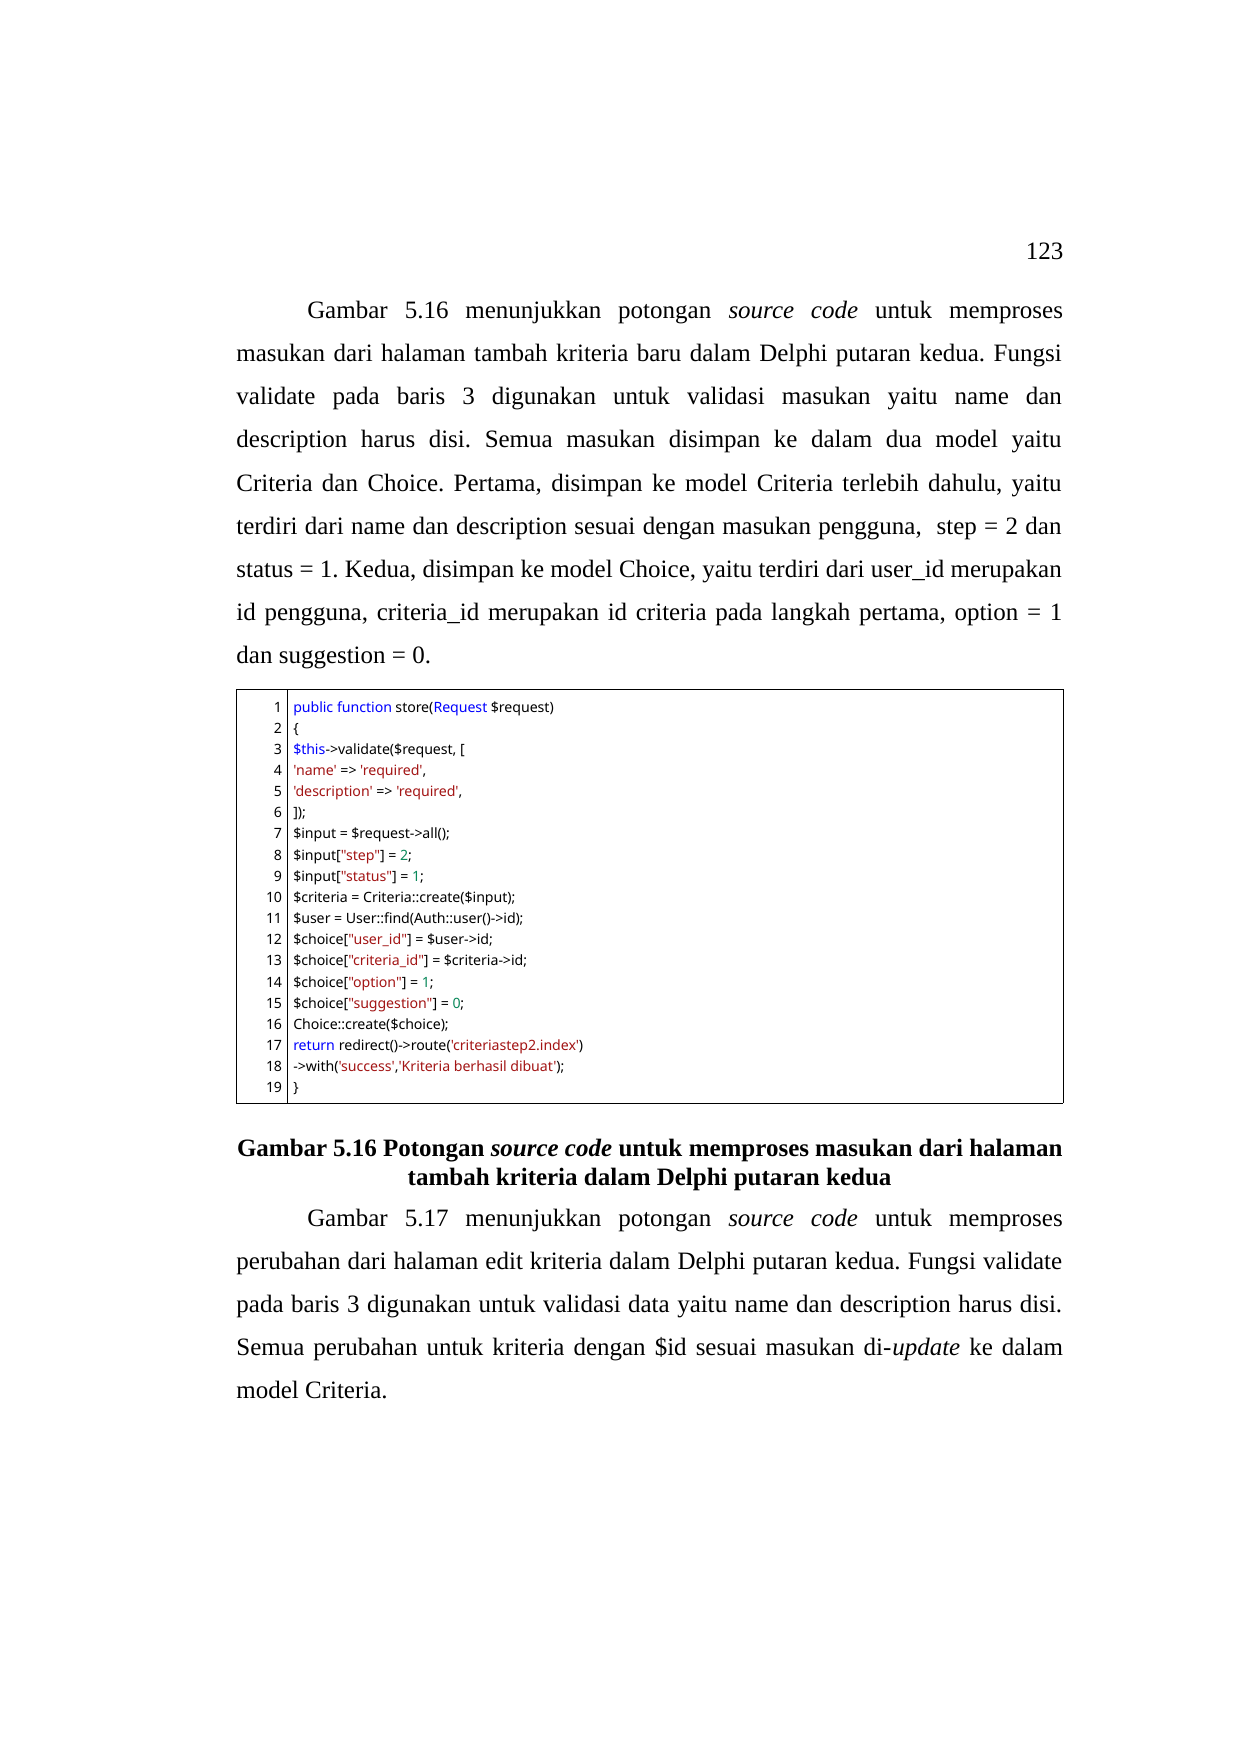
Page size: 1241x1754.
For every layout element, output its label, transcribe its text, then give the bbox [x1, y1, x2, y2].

table_header public function store(Request $request) { $this->validate($request, [ 'name' => 'required', 'description' => 'required', ]); $input = $request->all(); $input["step"] = 2; $input["status"] = 1; $criteria = Criteria::create($input); $user = User::find(Auth::user()->id); $choice["user_id"] = $user->id; $choice["criteria_id"] = $criteria->id; $choice["option"] = 1; $choice["suggestion"] = 0; Choice::create($choice); return redirect()->route('criteriastep2.index') ->with('success','Kriteria berhasil dibuat'); } [288, 690, 1063, 1103]
table_header 1 2 3 4 5 6 7 8 9 10 11 12 13 14 15 16 17 18 19 [237, 690, 287, 1103]
text Gambar 5.16 menunjukkan potongan source code untuk memproses masukan dari halaman tambah kriteria baru dalam Delphi putaran kedua. Fungsi validate pada baris 3 digunakan untuk validasi masukan yaitu name dan description harus disi. Semua masukan disimpan ke dalam dua model yaitu Criteria dan Choice. Pertama, disimpan ke model Criteria terlebih dahulu, yaitu terdiri dari name dan description sesuai dengan masukan pengguna, step = 2 dan status = 1. Kedua, disimpan ke model Choice, yaitu terdiri dari user_id merupakan id pengguna, criteria_id merupakan id criteria pada langkah pertama, option = 1 dan suggestion = 0. [236, 295, 1063, 669]
text Gambar 5.16 Potongan source code untuk memproses masukan dari halaman tambah kriteria dalam Delphi putaran kedua [236, 1133, 1063, 1190]
text Gambar 5.17 menunjukkan potongan source code untuk memproses perubahan dari halaman edit kriteria dalam Delphi putaran kedua. Fungsi validate pada baris 3 digunakan untuk validasi data yaitu name dan description harus disi. Semua perubahan untuk kriteria dengan $id sesuai masukan di-update ke dalam model Criteria. [236, 1203, 1063, 1404]
